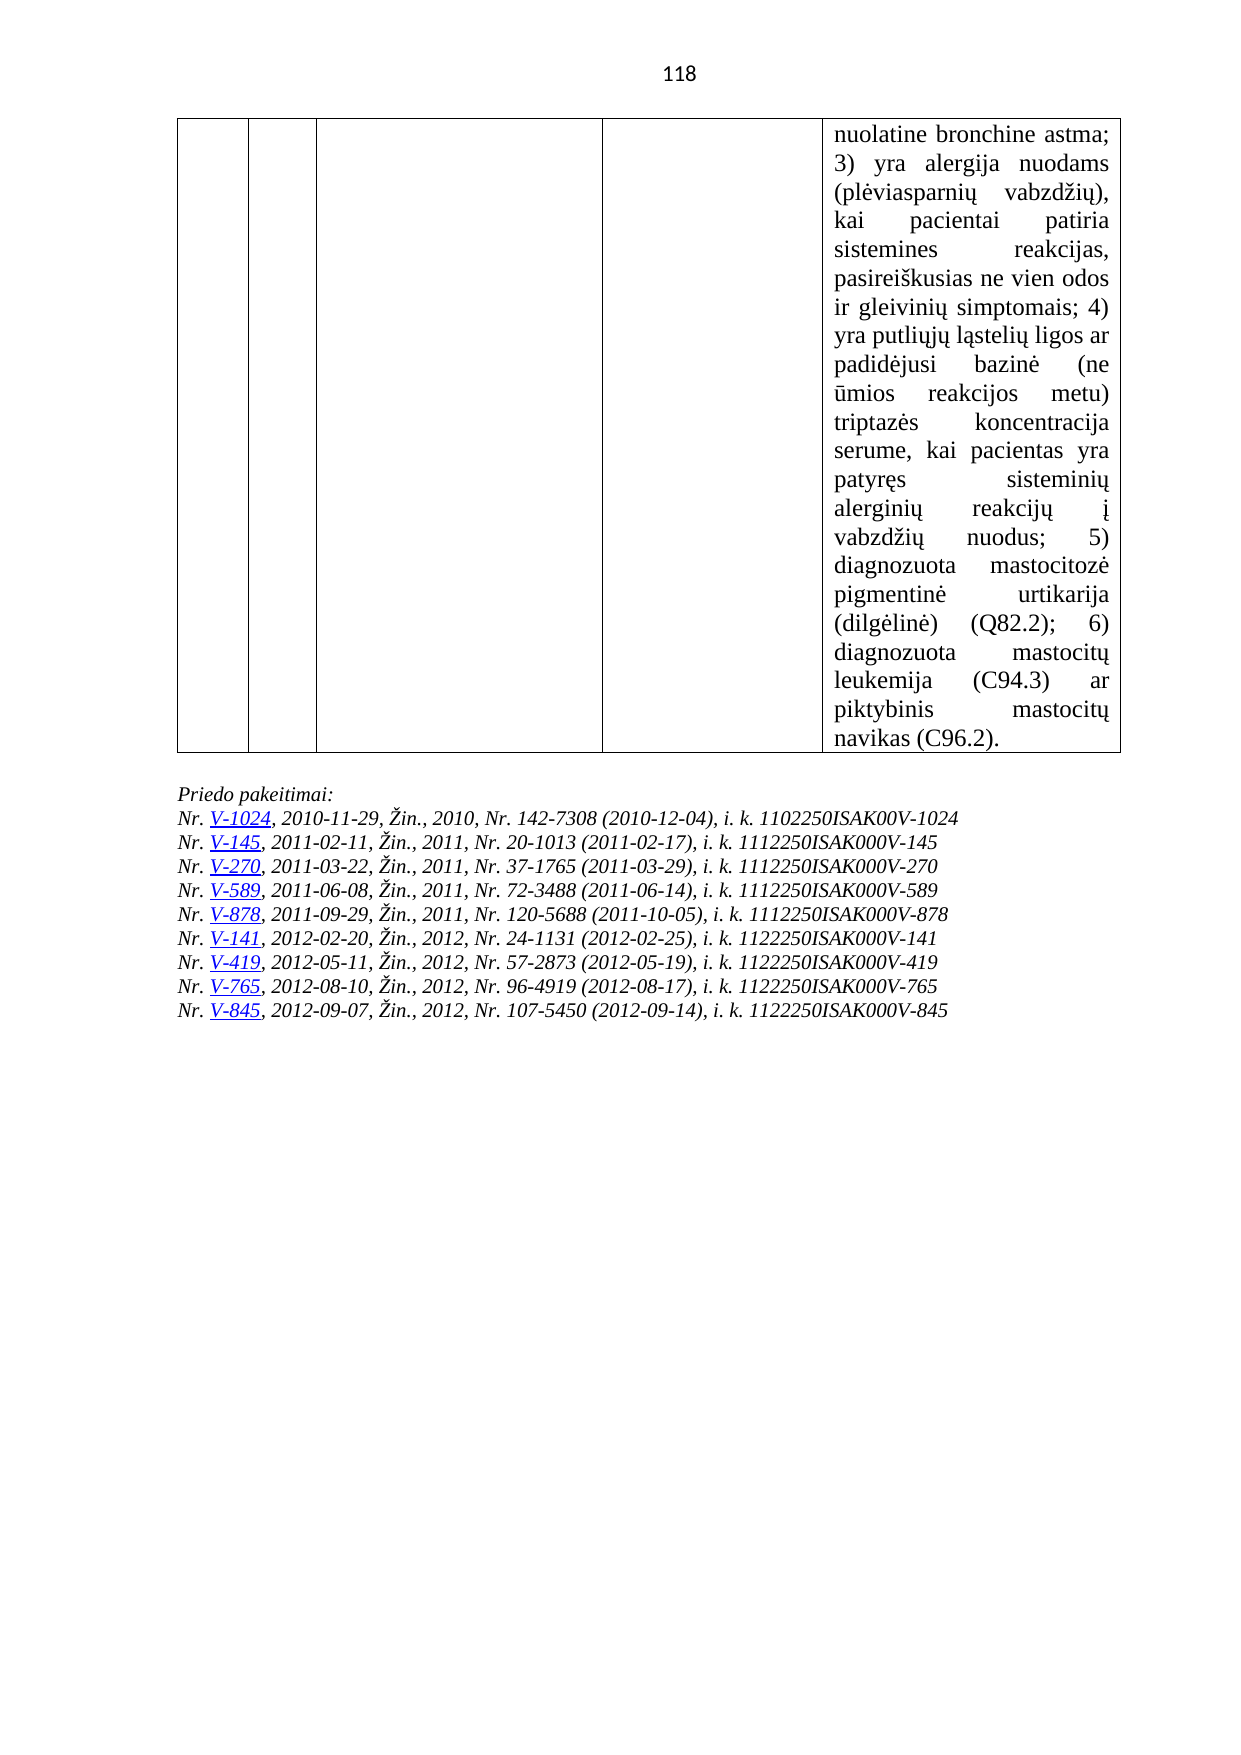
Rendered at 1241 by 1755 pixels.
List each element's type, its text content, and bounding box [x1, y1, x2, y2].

text Nr. V-765, 2012-08-10, Žin., 2012, Nr. 96-4919 (2012-08-17), i. k. 1122250ISAK000V-765 [177, 974, 1181, 998]
table_cell nuolatine bronchine astma; 3) yra alergija nuodams (plėviasparnių vabzdžių), kai pacientai patiria sistemines reakcijas, pasireiškusias ne vien odos ir gleivinių simptomais; 4) yra putliųjų ląstelių ligos ar padidėjusi bazinė (ne ūmios reakcijos metu) triptazės koncentracija serume, kai pacientas yra patyręs sisteminių alerginių reakcijų į vabzdžių nuodus; 5) diagnozuota mastocitozė pigmentinė urtikarija (dilgėlinė) (Q82.2); 6) diagnozuota mastocitų leukemija (C94.3) ar piktybinis mastocitų navikas (C96.2). [823, 119, 1120, 752]
text Nr. V-589, 2011-06-08, Žin., 2011, Nr. 72-3488 (2011-06-14), i. k. 1112250ISAK000V-589 [177, 878, 1181, 902]
text Nr. V-845, 2012-09-07, Žin., 2012, Nr. 107-5450 (2012-09-14), i. k. 1122250ISAK000V-845 [177, 998, 1181, 1022]
table_cell [603, 119, 822, 752]
text Priedo pakeitimai: [177, 781, 1181, 806]
table_cell [249, 119, 316, 752]
text Nr. V-878, 2011-09-29, Žin., 2011, Nr. 120-5688 (2011-10-05), i. k. 1112250ISAK000V-878 [177, 902, 1181, 926]
table_cell [1121, 118, 1126, 752]
text Nr. V-270, 2011-03-22, Žin., 2011, Nr. 37-1765 (2011-03-29), i. k. 1112250ISAK000V-270 [177, 854, 1181, 878]
text Nr. V-145, 2011-02-11, Žin., 2011, Nr. 20-1013 (2011-02-17), i. k. 1112250ISAK000V-145 [177, 829, 1181, 854]
table_cell [178, 119, 248, 752]
text Nr. V-419, 2012-05-11, Žin., 2012, Nr. 57-2873 (2012-05-19), i. k. 1122250ISAK000V-419 [177, 950, 1181, 974]
text Nr. V-1024, 2010-11-29, Žin., 2010, Nr. 142-7308 (2010-12-04), i. k. 1102250ISAK00V-1024 [177, 806, 1181, 829]
table_cell [317, 119, 602, 752]
text Nr. V-141, 2012-02-20, Žin., 2012, Nr. 24-1131 (2012-02-25), i. k. 1122250ISAK000V-141 [177, 926, 1181, 950]
